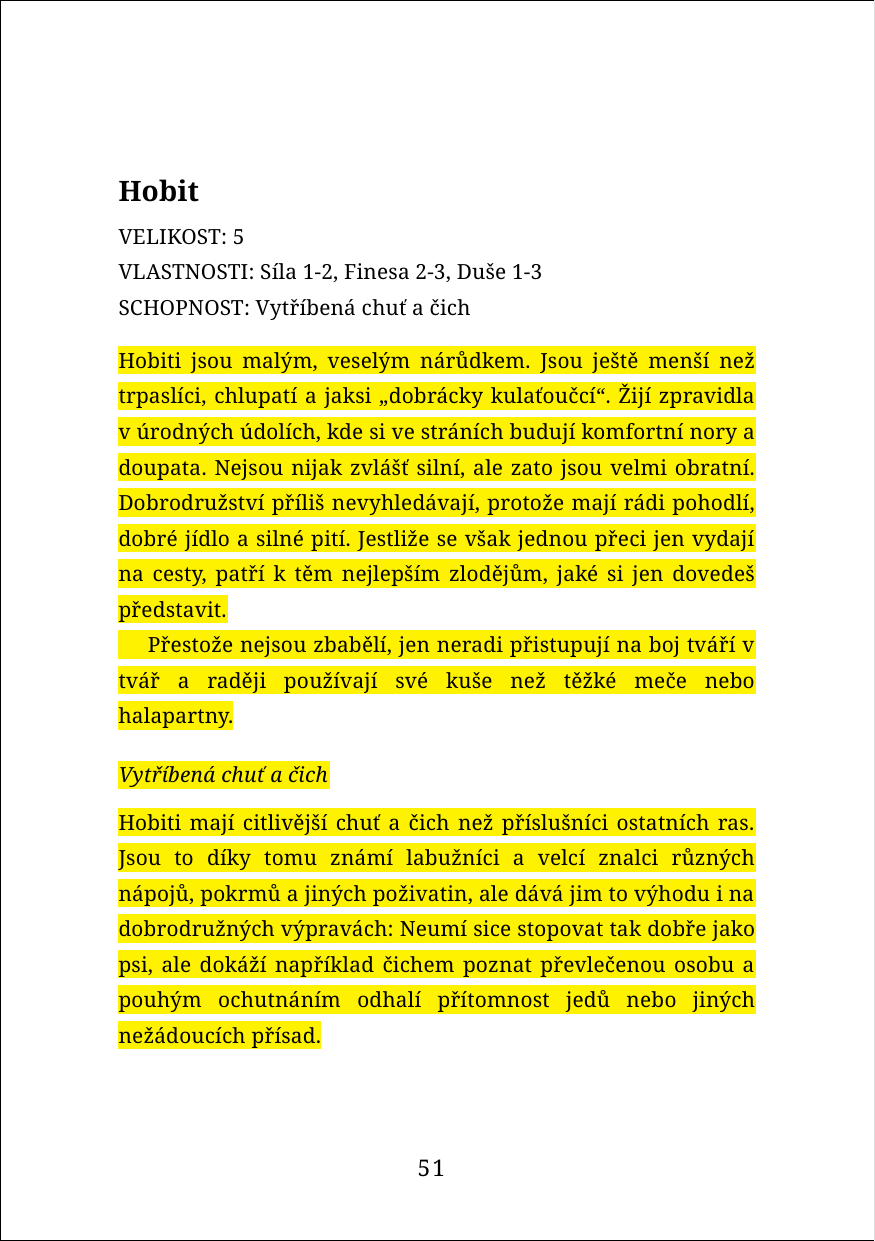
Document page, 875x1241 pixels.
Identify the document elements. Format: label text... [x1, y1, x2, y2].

subtitle Hobit [118, 172, 756, 210]
text Vytříbená chuť a čich [118, 761, 756, 789]
text Hobiti jsou malým, veselým nárůdkem. Jsou ještě menší než trpaslíci, chlupatí a jaksi „dobrácky kulaťoučcí“. Žijí zpravidla v úrodných údolích, kde si ve stráních budují komfortní nory a doupata. Nejsou nijak zvlášť silní, ale zato jsou velmi obratní. Dobrodružství příliš nevyhledávají, protože mají rádi pohodlí, dobré jídlo a silné pití. Jestliže se však jednou přeci jen vydají na cesty, patří k těm nejlepším zlodějům, jaké si jen dovedeš představit. Přestože nejsou zbabělí, jen neradi přistupují na boj tváří v tvář a raději používají své kuše než těžké meče nebo halapartny. [118, 346, 756, 730]
text VELIKOST: 5 VLASTNOSTI: Síla 1-2, Finesa 2-3, Duše 1-3 SCHOPNOST: Vytříbená chuť a čich [118, 222, 756, 321]
text Hobiti mají citlivější chuť a čich než příslušníci ostatních ras. Jsou to díky tomu známí labužníci a velcí znalci různých nápojů, pokrmů a jiných poživatin, ale dává jim to výhodu i na dobrodružných výpravách: Neumí sice stopovat tak dobře jako psi, ale dokáží například čichem poznat převlečenou osobu a pouhým ochutnáním odhalí přítomnost jedů nebo jiných nežádoucích přísad. [118, 808, 756, 1049]
